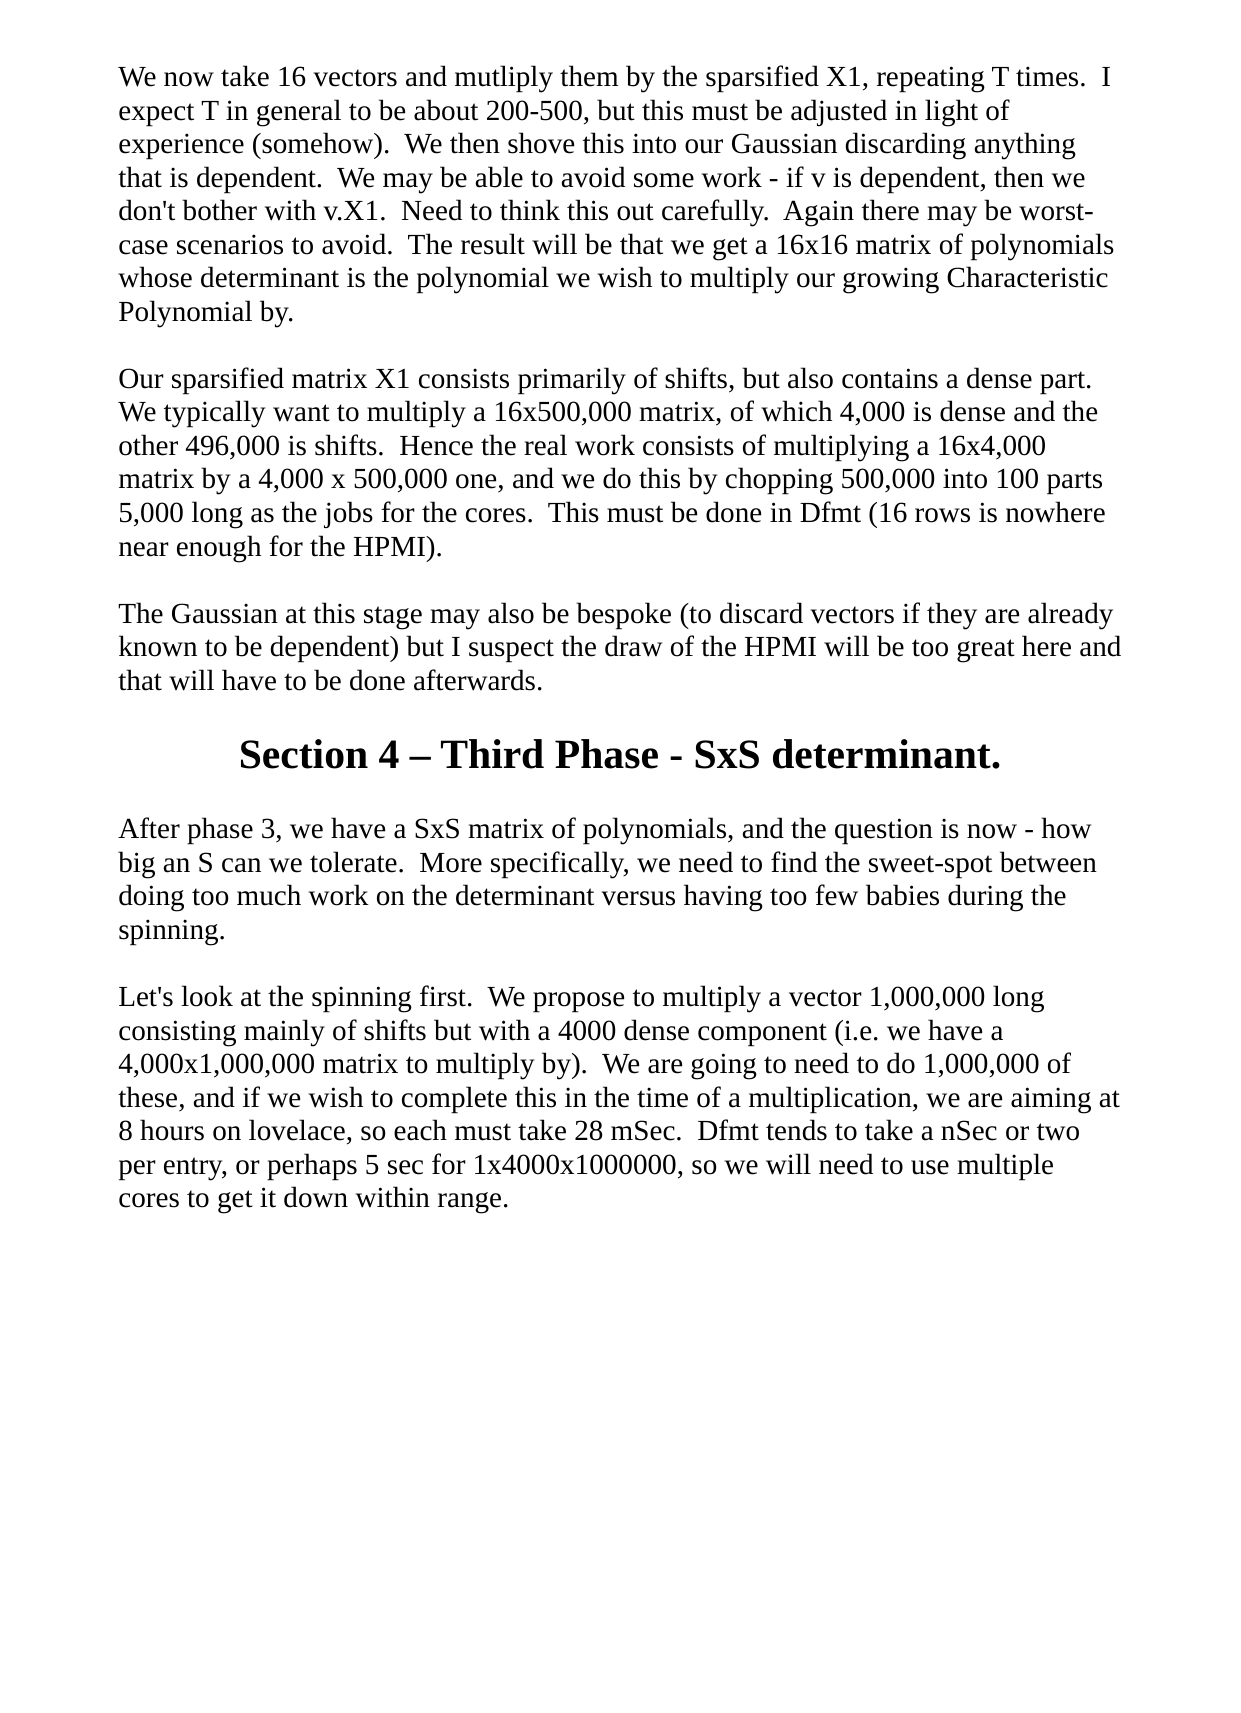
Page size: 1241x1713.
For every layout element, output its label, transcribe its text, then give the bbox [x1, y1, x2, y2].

text After phase 3, we have a SxS matrix of polynomials, and the question is now - how big an S can we tolerate. More specifically, we need to find the sweet-spot between doing too much work on the determinant versus having too few babies during the spinning. [118, 811, 1122, 946]
text Let's look at the spinning first. We propose to multiply a vector 1,000,000 long consisting mainly of shifts but with a 4000 dense component (i.e. we have a 4,000x1,000,000 matrix to multiply by). We are going to need to do 1,000,000 of these, and if we wish to complete this in the time of a multiplication, we are aiming at 8 hours on lovelace, so each must take 28 mSec. Dfmt tends to take a nSec or two per entry, or perhaps 5 sec for 1x4000x1000000, so we will need to use multiple cores to get it down within range. [118, 979, 1122, 1214]
text The Gaussian at this stage may also be bespoke (to discard vectors if they are already known to be dependent) but I suspect the draw of the HPMI will be too great here and that will have to be done afterwards. [118, 596, 1122, 696]
text Our sparsified matrix X1 consists primarily of shifts, but also contains a dense part. We typically want to multiply a 16x500,000 matrix, of which 4,000 is dense and the other 496,000 is shifts. Hence the real work consists of multiplying a 16x4,000 matrix by a 4,000 x 500,000 one, and we do this by chopping 500,000 into 100 parts 5,000 long as the jobs for the cores. This must be done in Dfmt (16 rows is nowhere near enough for the HPMI). [118, 361, 1122, 562]
text We now take 16 vectors and mutliply them by the sparsified X1, repeating T times. I expect T in general to be about 200-500, but this must be adjusted in light of experience (somehow). We then shove this into our Gaussian discarding anything that is dependent. We may be able to avoid some work - if v is dependent, then we don't bother with v.X1. Need to think this out carefully. Again there may be worst-case scenarios to avoid. The result will be that we get a 16x16 matrix of polynomials whose determinant is the polynomial we wish to multiply our growing Characteristic Polynomial by. [118, 59, 1122, 327]
text Section 4 – Third Phase - SxS determinant. [118, 730, 1122, 778]
